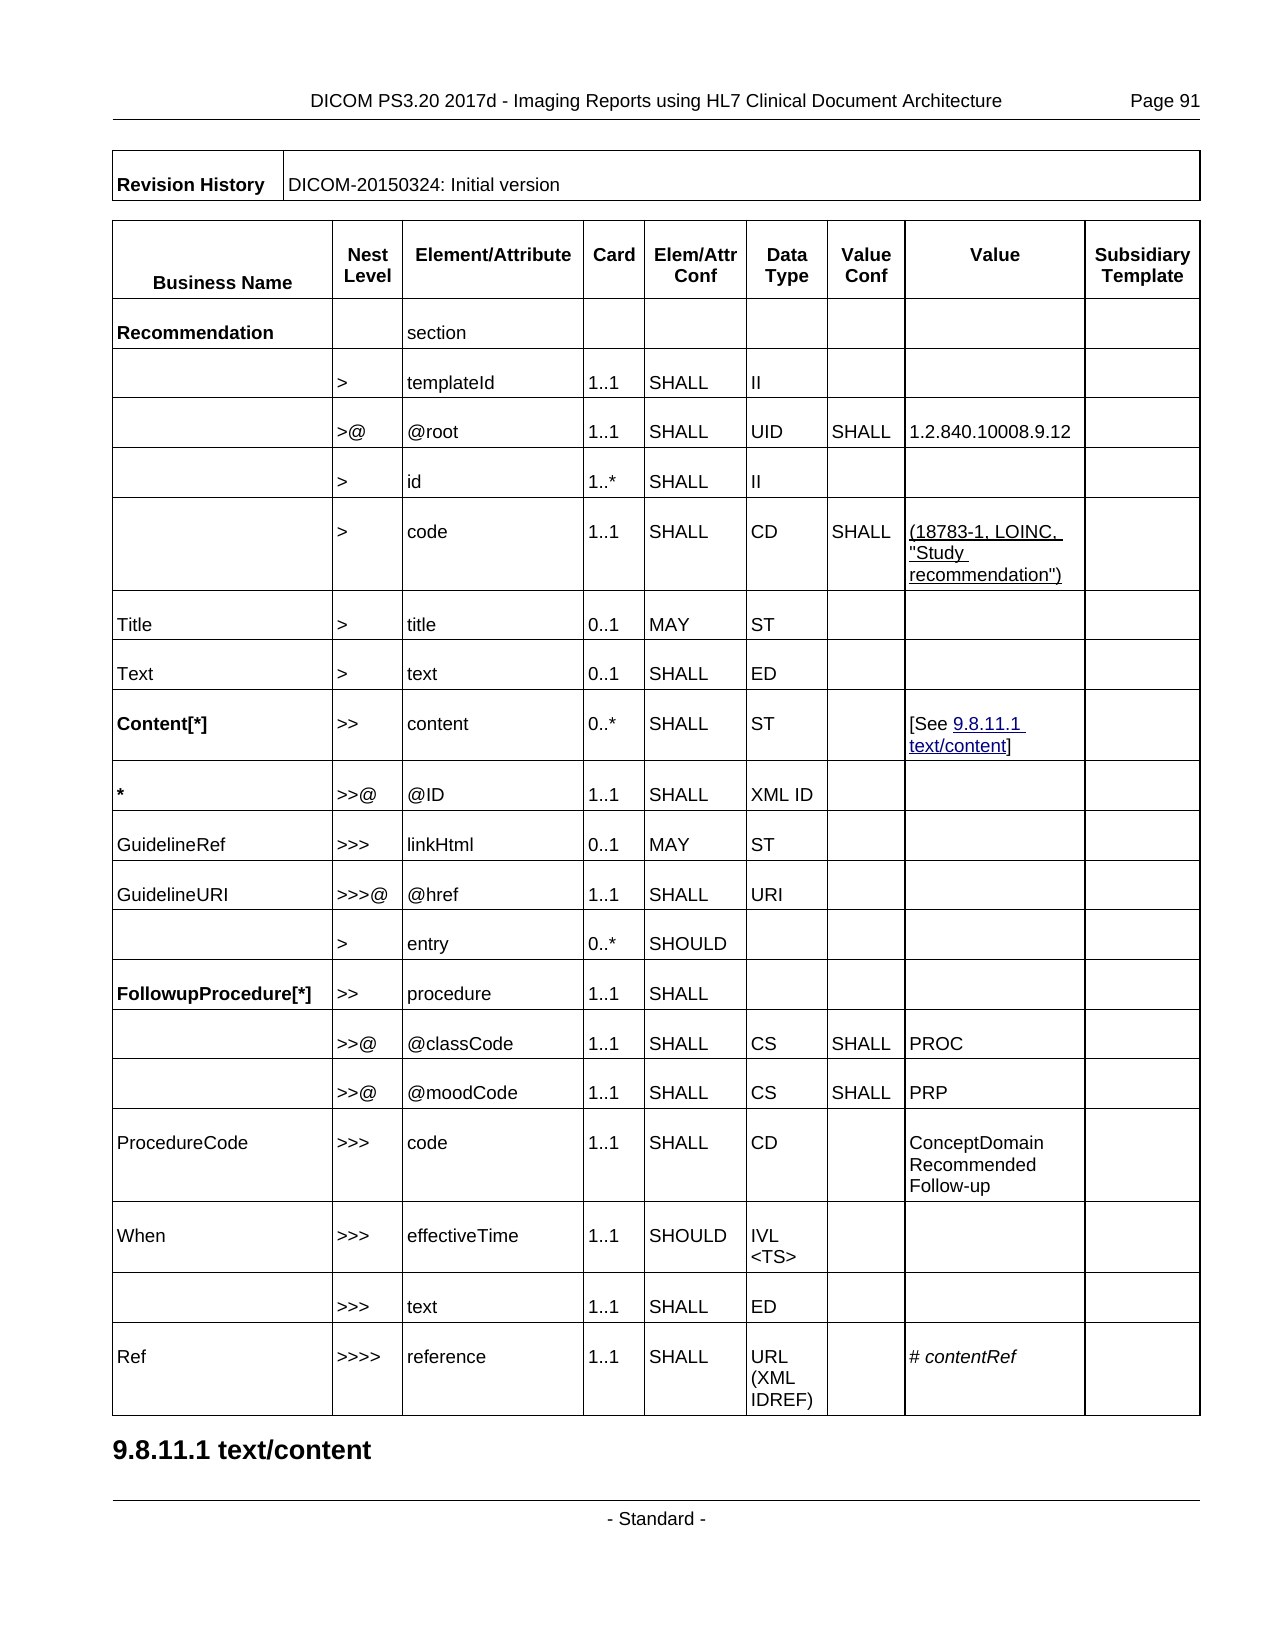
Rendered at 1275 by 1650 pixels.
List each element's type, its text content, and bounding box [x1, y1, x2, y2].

table_cell 1..1 [584, 861, 644, 909]
table_cell [828, 349, 904, 397]
table_cell Guideline​Ref [113, 811, 332, 859]
table_cell [828, 1273, 904, 1322]
table_cell [906, 299, 1084, 348]
table_cell >>> [333, 1202, 402, 1272]
table_cell > [333, 498, 402, 589]
table_cell SHOULD [645, 1202, 746, 1272]
table_cell 0..1 [584, 640, 644, 689]
table_cell 1..1 [584, 398, 644, 447]
table_cell >> [333, 690, 402, 760]
table_cell MAY [645, 591, 746, 639]
table_cell [906, 1273, 1084, 1322]
table_cell # content​Ref [906, 1323, 1084, 1414]
table_cell @classCode [403, 1010, 583, 1058]
table_cell Concept​Domain Recommended Follow-up [906, 1109, 1084, 1201]
table_header Elem/Attr Conf [645, 221, 746, 298]
table_cell [113, 1273, 332, 1322]
table_cell [1086, 811, 1199, 859]
table_cell ST [747, 591, 827, 639]
table_cell code [403, 498, 583, 589]
table_cell [906, 960, 1084, 1008]
table_cell MAY [645, 811, 746, 859]
table_cell [1086, 1109, 1199, 1201]
table_cell PRP [906, 1059, 1084, 1108]
table_cell CD [747, 498, 827, 589]
table_cell [113, 1059, 332, 1108]
table_cell text [403, 1273, 583, 1322]
table_cell [1086, 591, 1199, 639]
table_cell link​Html [403, 811, 583, 859]
table_cell reference [403, 1323, 583, 1414]
table_cell SHALL [645, 690, 746, 760]
table_cell section [403, 299, 583, 348]
table_cell [113, 448, 332, 497]
table_cell SHALL [828, 1059, 904, 1108]
table_cell [1086, 1202, 1199, 1272]
table_cell [1086, 1323, 1199, 1414]
table_cell SHALL [828, 1010, 904, 1058]
table_cell 0..1 [584, 591, 644, 639]
table_cell [See 9.8.11.1 text/content] [906, 690, 1084, 760]
table_cell IVL <TS> [747, 1202, 827, 1272]
table_cell [828, 910, 904, 959]
table_cell > [333, 591, 402, 639]
table_cell 1..1 [584, 349, 644, 397]
table_cell UID [747, 398, 827, 447]
table_cell @href [403, 861, 583, 909]
table_cell [1086, 349, 1199, 397]
table_cell CS [747, 1010, 827, 1058]
table_cell [828, 1109, 904, 1201]
table_cell >>@ [333, 1059, 402, 1108]
table_cell ED [747, 640, 827, 689]
table_cell [113, 349, 332, 397]
table_cell 1..1 [584, 1202, 644, 1272]
table_cell SHALL [645, 960, 746, 1008]
table_cell > [333, 448, 402, 497]
table_cell SHALL [645, 761, 746, 810]
table_cell 1..1 [584, 1109, 644, 1201]
table_cell SHALL [645, 1273, 746, 1322]
table_cell [906, 448, 1084, 497]
table_cell [828, 761, 904, 810]
table_cell text [403, 640, 583, 689]
table_header Subsidiary Template [1086, 221, 1199, 298]
table_cell SHALL [828, 398, 904, 447]
table_cell [828, 960, 904, 1008]
table_cell 1..1 [584, 761, 644, 810]
table_cell [906, 1202, 1084, 1272]
table_header Element/​Attribute [403, 221, 583, 298]
table_cell entry [403, 910, 583, 959]
table_cell [1086, 398, 1199, 447]
table_cell * [113, 761, 332, 810]
table_cell @root [403, 398, 583, 447]
table_cell Procedure​Code [113, 1109, 332, 1201]
table_cell >>>> [333, 1323, 402, 1414]
table_cell SHALL [645, 640, 746, 689]
table_cell SHALL [645, 1323, 746, 1414]
table_cell SHALL [645, 1109, 746, 1201]
table_cell II [747, 448, 827, 497]
table_cell [828, 1323, 904, 1414]
table_cell [828, 299, 904, 348]
table_cell > [333, 349, 402, 397]
table_cell [906, 349, 1084, 397]
table_cell [1086, 1059, 1199, 1108]
table_cell 1..1 [584, 1059, 644, 1108]
table_cell 1..1 [584, 1273, 644, 1322]
table_cell [828, 690, 904, 760]
table_cell 1..1 [584, 498, 644, 589]
table_cell ED [747, 1273, 827, 1322]
table_header Card [584, 221, 644, 298]
table_cell SHOULD [645, 910, 746, 959]
table_cell II [747, 349, 827, 397]
text 9.8.11.1 text/content [112, 1434, 1200, 1466]
table_cell Ref [113, 1323, 332, 1414]
table_cell [113, 498, 332, 589]
table_cell SHALL [645, 398, 746, 447]
table_cell [828, 640, 904, 689]
table_header Value [906, 221, 1084, 298]
table_cell PROC [906, 1010, 1084, 1058]
table_cell Text [113, 640, 332, 689]
table_cell [113, 1010, 332, 1058]
table_cell > [333, 640, 402, 689]
table_cell SHALL [645, 1059, 746, 1108]
table_cell [828, 1202, 904, 1272]
table_cell Followup​Procedure[*] [113, 960, 332, 1008]
table_cell [645, 299, 746, 348]
table_cell [1086, 761, 1199, 810]
table_header Data Type [747, 221, 827, 298]
table_cell 1..1 [584, 1323, 644, 1414]
table_cell [906, 640, 1084, 689]
table_cell [747, 299, 827, 348]
table_cell [1086, 910, 1199, 959]
table_cell procedure [403, 960, 583, 1008]
table_cell [828, 591, 904, 639]
table_cell code [403, 1109, 583, 1201]
table_header Nest Level [333, 221, 402, 298]
table_cell [1086, 1010, 1199, 1058]
table_cell >>@ [333, 761, 402, 810]
table_cell template​Id [403, 349, 583, 397]
table_cell Content[*] [113, 690, 332, 760]
table_cell id [403, 448, 583, 497]
table_cell SHALL [645, 861, 746, 909]
table_cell >>> [333, 1273, 402, 1322]
table_cell [1086, 1273, 1199, 1322]
table_cell DICOM-20150324: Initial version [284, 151, 1199, 200]
table_cell >>@ [333, 1010, 402, 1058]
table_cell [828, 861, 904, 909]
table_cell CD [747, 1109, 827, 1201]
table_cell >>> [333, 1109, 402, 1201]
table_cell @ID [403, 761, 583, 810]
table_cell Guideline​URI [113, 861, 332, 909]
table_cell XML ID [747, 761, 827, 810]
table_cell [584, 299, 644, 348]
table_cell 1..* [584, 448, 644, 497]
table_cell (18783-1, LOINC, "Study recommendation") [906, 498, 1084, 589]
table_cell [906, 591, 1084, 639]
table_cell 0..1 [584, 811, 644, 859]
table_cell [1086, 960, 1199, 1008]
table_header Business Name [113, 221, 332, 298]
table_cell [1086, 299, 1199, 348]
table_cell 1.2.840.10008.9.12 [906, 398, 1084, 447]
table_cell URL (XML IDREF) [747, 1323, 827, 1414]
table_cell [1086, 861, 1199, 909]
table_cell >>>@ [333, 861, 402, 909]
table_cell > [333, 910, 402, 959]
table_cell effective​Time [403, 1202, 583, 1272]
table_cell ST [747, 811, 827, 859]
table_cell 1..1 [584, 1010, 644, 1058]
table_cell Recommendation [113, 299, 332, 348]
table_cell [906, 761, 1084, 810]
table_cell ST [747, 690, 827, 760]
table_cell [113, 398, 332, 447]
table_cell [906, 861, 1084, 909]
table_cell [747, 910, 827, 959]
table_cell SHALL [828, 498, 904, 589]
table_cell [333, 299, 402, 348]
table_cell [1086, 498, 1199, 589]
table_cell [1086, 690, 1199, 760]
table_cell [828, 448, 904, 497]
table_cell 0..* [584, 690, 644, 760]
table_cell URI [747, 861, 827, 909]
table_cell 1..1 [584, 960, 644, 1008]
table_header Value Conf [828, 221, 904, 298]
table_cell >> [333, 960, 402, 1008]
table_cell CS [747, 1059, 827, 1108]
table_cell 0..* [584, 910, 644, 959]
table_cell title [403, 591, 583, 639]
table_cell >@ [333, 398, 402, 447]
table_cell [828, 811, 904, 859]
table_cell SHALL [645, 349, 746, 397]
table_cell Revision History [113, 151, 283, 200]
table_cell @moodCode [403, 1059, 583, 1108]
table_cell [1086, 640, 1199, 689]
table_cell [1086, 448, 1199, 497]
table_cell [747, 960, 827, 1008]
table_cell content [403, 690, 583, 760]
table_cell SHALL [645, 448, 746, 497]
table_cell [906, 811, 1084, 859]
table_cell SHALL [645, 498, 746, 589]
table_cell When [113, 1202, 332, 1272]
table_cell [906, 910, 1084, 959]
table_cell SHALL [645, 1010, 746, 1058]
table_cell >>> [333, 811, 402, 859]
table_cell Title [113, 591, 332, 639]
table_cell [113, 910, 332, 959]
